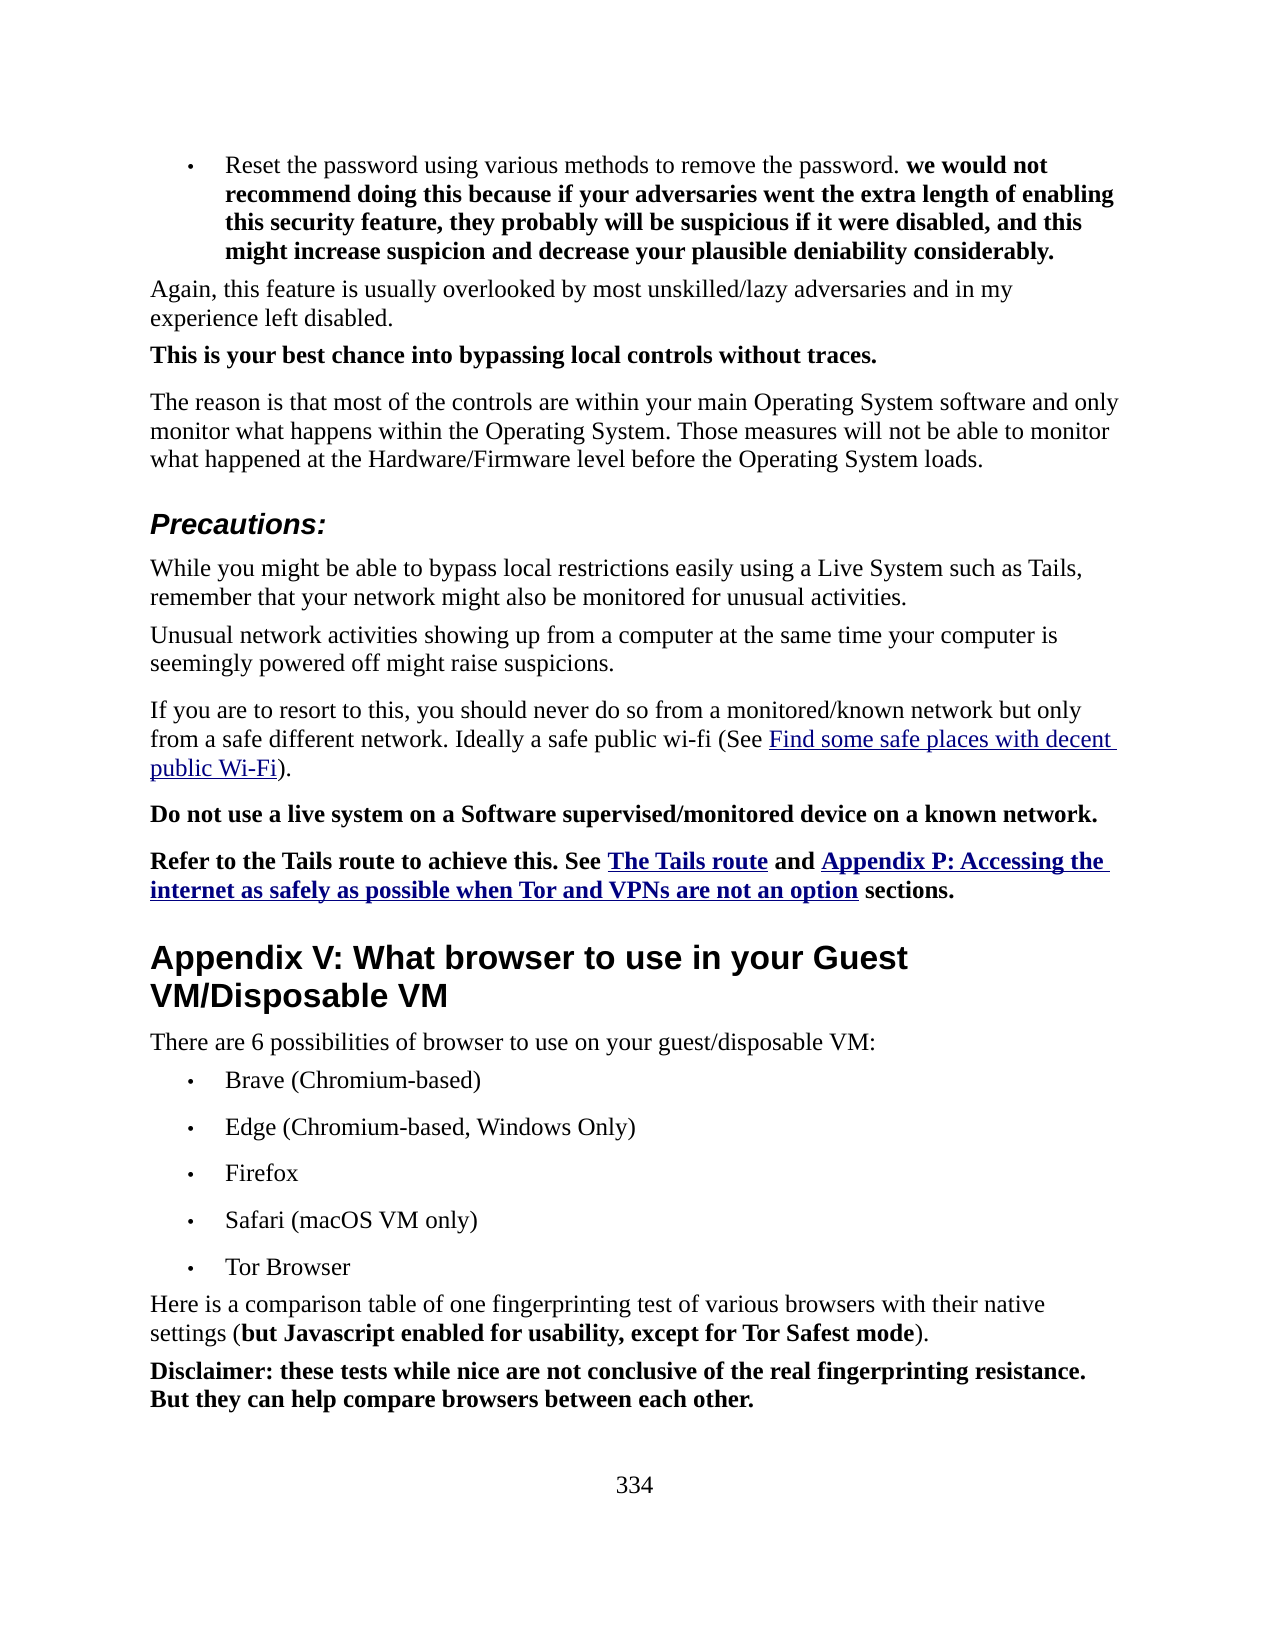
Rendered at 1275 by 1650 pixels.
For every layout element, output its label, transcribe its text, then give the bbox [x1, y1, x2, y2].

list Safari (macOS VM only) [187, 1205, 1125, 1234]
text Disclaimer: these tests while nice are not conclusive of the real fingerprinting resistance. But they can help compare browsers between each other. [150, 1356, 1125, 1413]
list Edge (Chromium-based, Windows Only) [187, 1112, 1125, 1140]
subtitle Appendix V: What browser to use in your Guest VM/Disposable VM [150, 937, 1125, 1015]
text There are 6 possibilities of browser to use on your guest/disposable VM: [150, 1027, 1125, 1056]
list Reset the password using various methods to remove the password. we would not recommend doing this because if your adversaries went the extra length of enabling this security feature, they probably will be suspicious if it were disabled, and this might increase suspicion and decrease your plausible deniability considerably. [187, 150, 1125, 265]
text This is your best chance into bypassing local controls without traces. [150, 340, 1125, 369]
text Do not use a live system on a Software supervised/monitored device on a known network. [150, 799, 1125, 828]
text While you might be able to bypass local restrictions easily using a Live System such as Tails, remember that your network might also be monitored for unusual activities. [150, 553, 1125, 611]
subtitle Precautions: [150, 507, 1125, 541]
list Tor Browser [187, 1252, 1125, 1280]
text Again, this feature is usually overlooked by most unskilled/lazy adversaries and in my experience left disabled. [150, 274, 1125, 331]
text Refer to the Tails route to achieve this. See The Tails route and Appendix P: Accessing the internet as safely as possible when Tor and VPNs are not an option sections. [150, 846, 1125, 903]
text The reason is that most of the controls are within your main Operating System software and only monitor what happens within the Operating System. Those measures will not be able to monitor what happened at the Hardware/Firmware level before the Operating System loads. [150, 387, 1125, 473]
text Unusual network activities showing up from a computer at the same time your computer is seemingly powered off might raise suspicions. [150, 620, 1125, 677]
list Firefox [187, 1158, 1125, 1187]
text Here is a comparison table of one fingerprinting test of various browsers with their native settings (but Javascript enabled for usability, except for Tor Safest mode). [150, 1289, 1125, 1347]
list Brave (Chromium-based) [187, 1065, 1125, 1094]
text If you are to resort to this, you should never do so from a monitored/known network but only from a safe different network. Ideally a safe public wi-fi (See Find some safe places with decent public Wi-Fi). [150, 695, 1125, 781]
